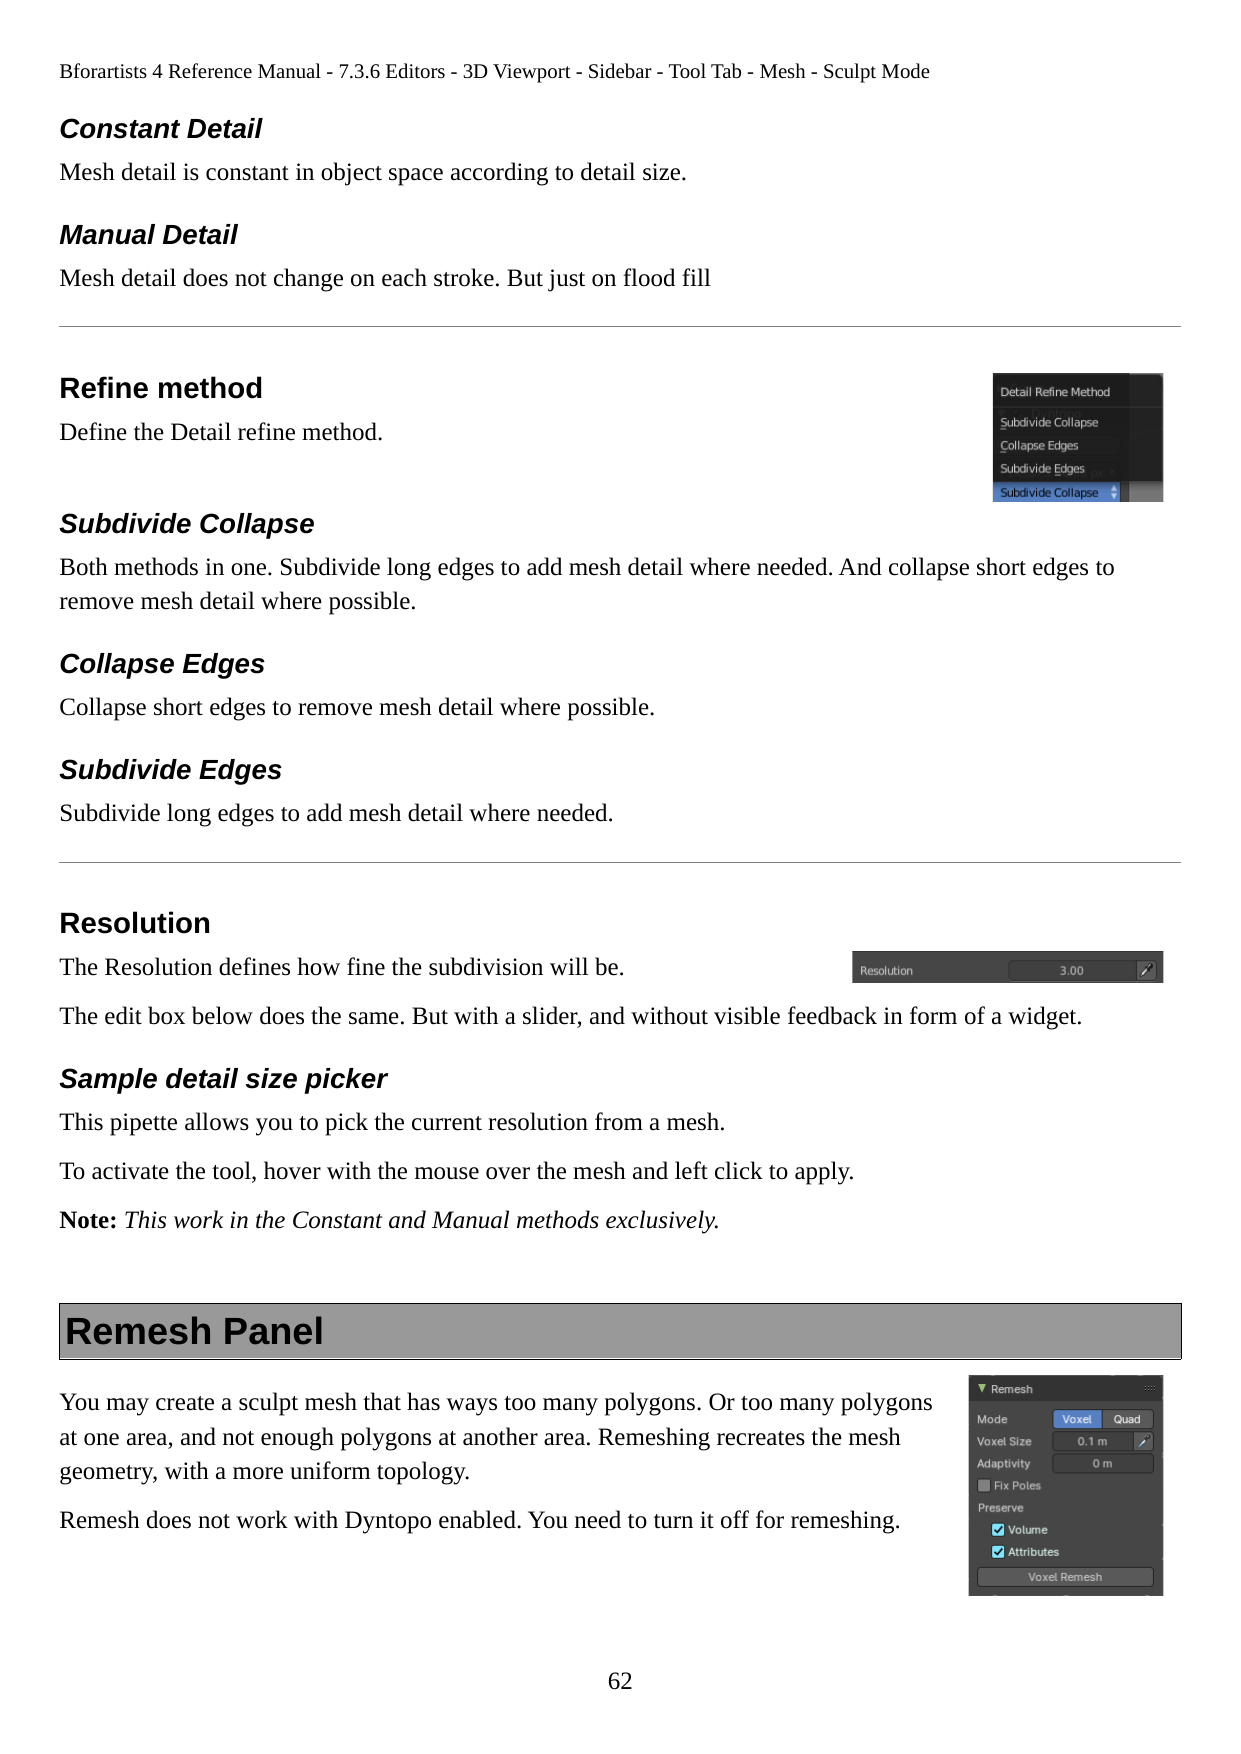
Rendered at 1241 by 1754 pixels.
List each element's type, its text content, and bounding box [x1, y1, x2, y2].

table_header Remesh Panel [60, 1304, 1181, 1358]
picture [992, 373, 1164, 502]
text The Resolution defines how fine the subdivision will be. [59, 952, 852, 981]
text This pipette allows you to pick the current resolution from a mesh. [59, 1107, 1181, 1136]
text Both methods in one. Subdivide long edges to add mesh detail where needed. And collapse short edges to remove mesh detail where possible. [59, 552, 1181, 615]
text Collapse short edges to remove mesh detail where possible. [59, 692, 1181, 721]
text You may create a sculpt mesh that has ways too many polygons. Or too many polygons at one area, and not enough polygons at another area. Remeshing recreates the mesh geometry, with a more uniform topology. [59, 1387, 968, 1485]
subtitle Collapse Edges [59, 648, 1181, 679]
subtitle Resolution [0, 906, 1181, 939]
text Note: This work in the Constant and Manual methods exclusively. [59, 1205, 1181, 1234]
subtitle Constant Detail [59, 113, 1181, 144]
text Mesh detail is constant in object space according to detail size. [59, 157, 1181, 186]
text Mesh detail does not change on each stroke. But just on flood fill [59, 263, 1181, 292]
text To activate the tool, hover with the mouse over the mesh and left click to apply. [59, 1156, 1181, 1185]
subtitle Subdivide Edges [59, 754, 1181, 786]
text Define the Detail refine method. [59, 417, 992, 446]
subtitle Sample detail size picker [59, 1063, 1181, 1094]
subtitle Subdivide Collapse [59, 507, 1181, 539]
subtitle Manual Detail [59, 218, 1181, 250]
picture [968, 1375, 1164, 1596]
text Remesh does not work with Dyntopo enabled. You need to turn it off for remeshing. [59, 1505, 968, 1534]
subtitle Refine method [59, 371, 1181, 404]
text Subdivide long edges to add mesh detail where needed. [59, 798, 1181, 827]
picture [852, 951, 1164, 983]
text The edit box below does the same. But with a slider, and without visible feedback in form of a widget. [59, 1001, 1181, 1030]
